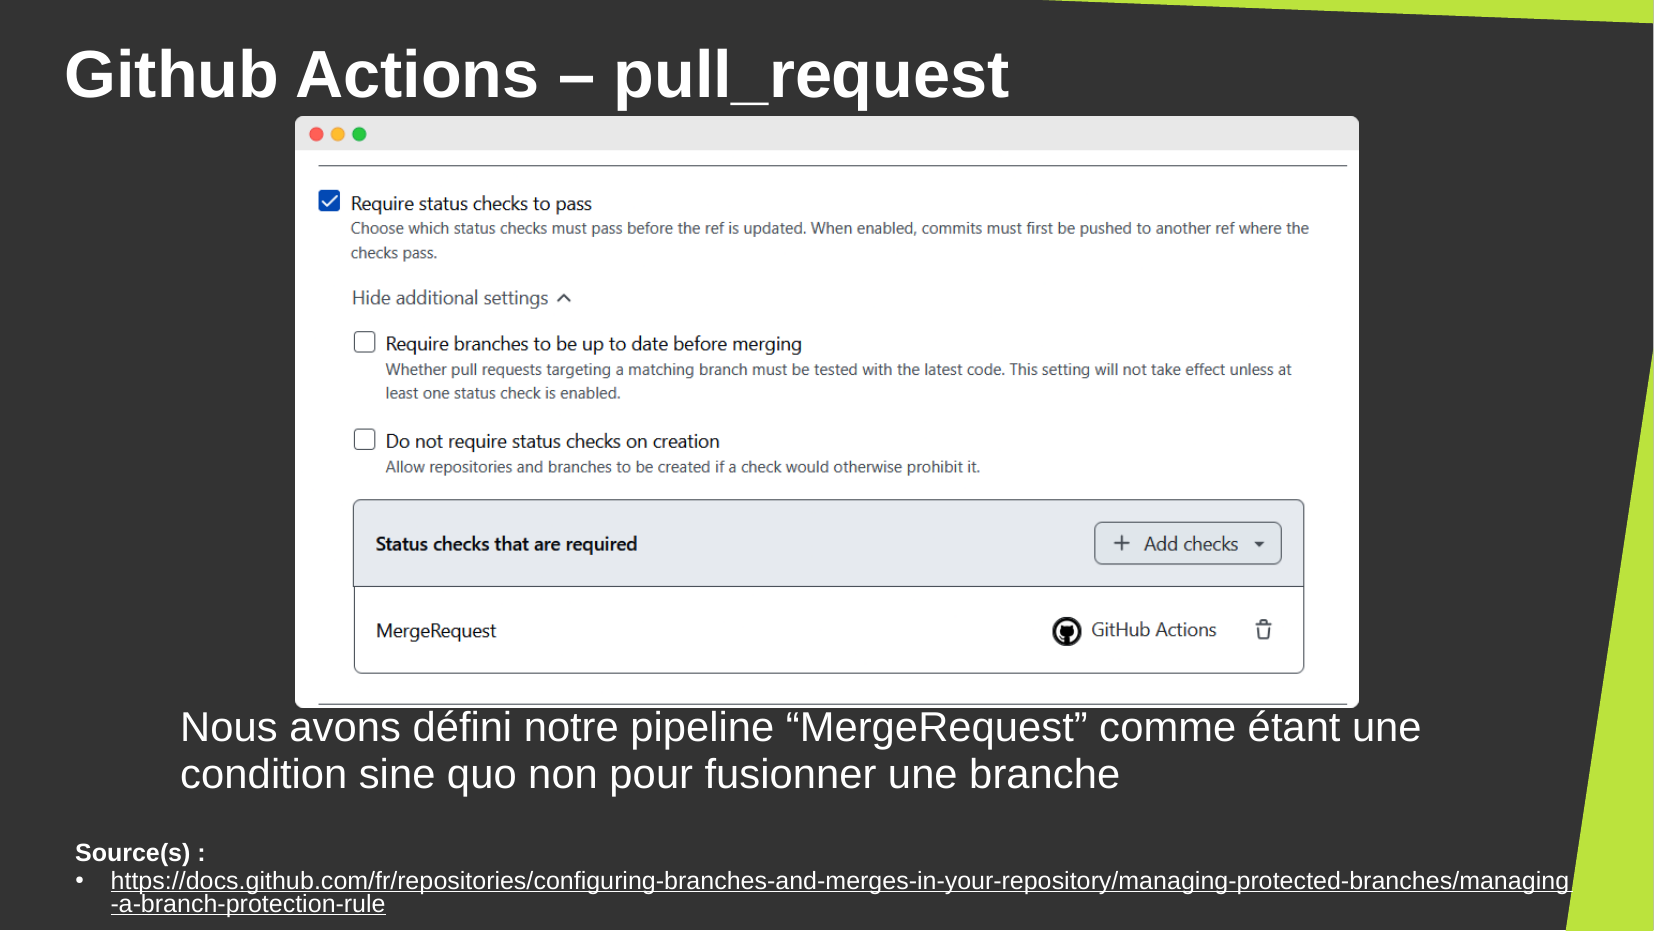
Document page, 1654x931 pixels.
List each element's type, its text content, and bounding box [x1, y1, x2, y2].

picture [295, 116, 1359, 696]
text_box Nous avons défini notre pipeline “MergeRequest” comme étant une condition sine quo non pour fusionner une branche [165, 696, 1583, 805]
text_box Source(s) : https://docs.github.com/fr/repositories/configuring-branches-and-merges-in-your-repository/managing-protected-branches/managing-a-branch-protection-rule [60, 793, 1595, 903]
title Github Actions – pull_request [64, 37, 1577, 119]
text_box [1565, 344, 1654, 931]
text_box [1042, 0, 1654, 24]
